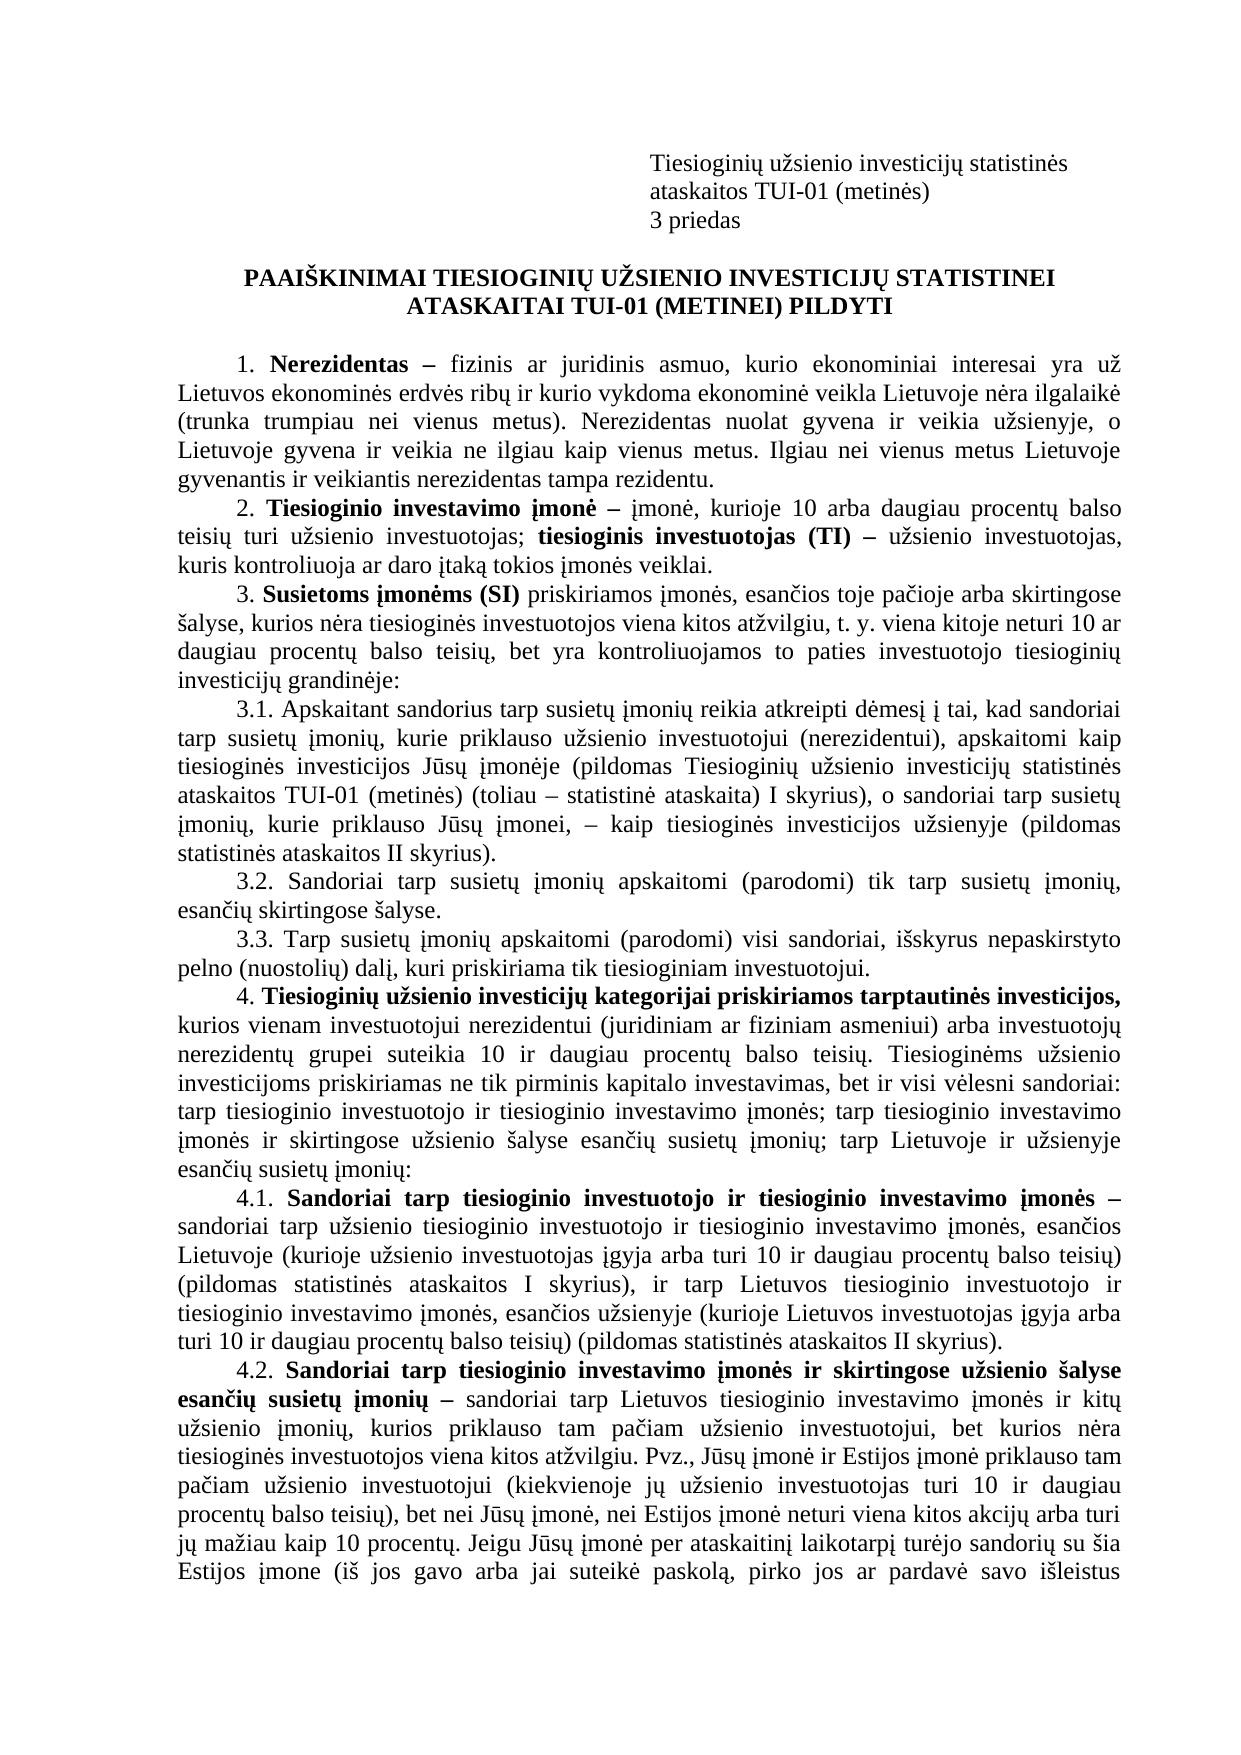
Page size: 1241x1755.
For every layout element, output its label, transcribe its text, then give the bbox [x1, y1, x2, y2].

text 3 priedas [649, 205, 1122, 234]
text 3. Susietoms įmonėms (SI) priskiriamos įmonės, esančios toje pačioje arba skirtingose šalyse, kurios nėra tiesioginės investuotojos viena kitos atžvilgiu, t. y. viena kitoje neturi 10 ar daugiau procentų balso teisių, bet yra kontroliuojamos to paties investuotojo tiesioginių investicijų grandinėje: [177, 579, 1122, 694]
text PAAIŠKINIMAI TIESIOGINIŲ UŽSIENIO INVESTICIJŲ STATISTINEI ATASKAITAI TUI-01 (METINEI) PILDYTI [177, 263, 1122, 320]
text 1. Nerezidentas – fizinis ar juridinis asmuo, kurio ekonominiai interesai yra už Lietuvos ekonominės erdvės ribų ir kurio vykdoma ekonominė veikla Lietuvoje nėra ilgalaikė (trunka trumpiau nei vienus metus). Nerezidentas nuolat gyvena ir veikia užsienyje, o Lietuvoje gyvena ir veikia ne ilgiau kaip vienus metus. Ilgiau nei vienus metus Lietuvoje gyvenantis ir veikiantis nerezidentas tampa rezidentu. [177, 349, 1122, 493]
text ataskaitos TUI-01 (metinės) [649, 176, 1122, 205]
text 3.2. Sandoriai tarp susietų įmonių apskaitomi (parodomi) tik tarp susietų įmonių, esančių skirtingose šalyse. [177, 866, 1122, 924]
text 4. Tiesioginių užsienio investicijų kategorijai priskiriamos tarptautinės investicijos, kurios vienam investuotojui nerezidentui (juridiniam ar fiziniam asmeniui) arba investuotojų nerezidentų grupei suteikia 10 ir daugiau procentų balso teisių. Tiesioginėms užsienio investicijoms priskiriamas ne tik pirminis kapitalo investavimas, bet ir visi vėlesni sandoriai: tarp tiesioginio investuotojo ir tiesioginio investavimo įmonės; tarp tiesioginio investavimo įmonės ir skirtingose užsienio šalyse esančių susietų įmonių; tarp Lietuvoje ir užsienyje esančių susietų įmonių: [177, 981, 1122, 1183]
text 3.3. Tarp susietų įmonių apskaitomi (parodomi) visi sandoriai, išskyrus nepaskirstyto pelno (nuostolių) dalį, kuri priskiriama tik tiesioginiam investuotojui. [177, 924, 1122, 981]
text 4.1. Sandoriai tarp tiesioginio investuotojo ir tiesioginio investavimo įmonės – sandoriai tarp užsienio tiesioginio investuotojo ir tiesioginio investavimo įmonės, esančios Lietuvoje (kurioje užsienio investuotojas įgyja arba turi 10 ir daugiau procentų balso teisių) (pildomas statistinės ataskaitos I skyrius), ir tarp Lietuvos tiesioginio investuotojo ir tiesioginio investavimo įmonės, esančios užsienyje (kurioje Lietuvos investuotojas įgyja arba turi 10 ir daugiau procentų balso teisių) (pildomas statistinės ataskaitos II skyrius). [177, 1183, 1122, 1355]
text 2. Tiesioginio investavimo įmonė – įmonė, kurioje 10 arba daugiau procentų balso teisių turi užsienio investuotojas; tiesioginis investuotojas (TI) – užsienio investuotojas, kuris kontroliuoja ar daro įtaką tokios įmonės veiklai. [177, 493, 1122, 579]
text 4.2. Sandoriai tarp tiesioginio investavimo įmonės ir skirtingose užsienio šalyse esančių susietų įmonių – sandoriai tarp Lietuvos tiesioginio investavimo įmonės ir kitų užsienio įmonių, kurios priklauso tam pačiam užsienio investuotojui, bet kurios nėra tiesioginės investuotojos viena kitos atžvilgiu. Pvz., Jūsų įmonė ir Estijos įmonė priklauso tam pačiam užsienio investuotojui (kiekvienoje jų užsienio investuotojas turi 10 ir daugiau procentų balso teisių), bet nei Jūsų įmonė, nei Estijos įmonė neturi viena kitos akcijų arba turi jų mažiau kaip 10 procentų. Jeigu Jūsų įmonė per ataskaitinį laikotarpį turėjo sandorių su šia Estijos įmone (iš jos gavo arba jai suteikė paskolą, pirko jos ar pardavė savo išleistus [177, 1355, 1122, 1585]
text 3.1. Apskaitant sandorius tarp susietų įmonių reikia atkreipti dėmesį į tai, kad sandoriai tarp susietų įmonių, kurie priklauso užsienio investuotojui (nerezidentui), apskaitomi kaip tiesioginės investicijos Jūsų įmonėje (pildomas Tiesioginių užsienio investicijų statistinės ataskaitos TUI-01 (metinės) (toliau – statistinė ataskaita) I skyrius), o sandoriai tarp susietų įmonių, kurie priklauso Jūsų įmonei, – kaip tiesioginės investicijos užsienyje (pildomas statistinės ataskaitos II skyrius). [177, 694, 1122, 866]
text Tiesioginių užsienio investicijų statistinės [649, 148, 1122, 176]
